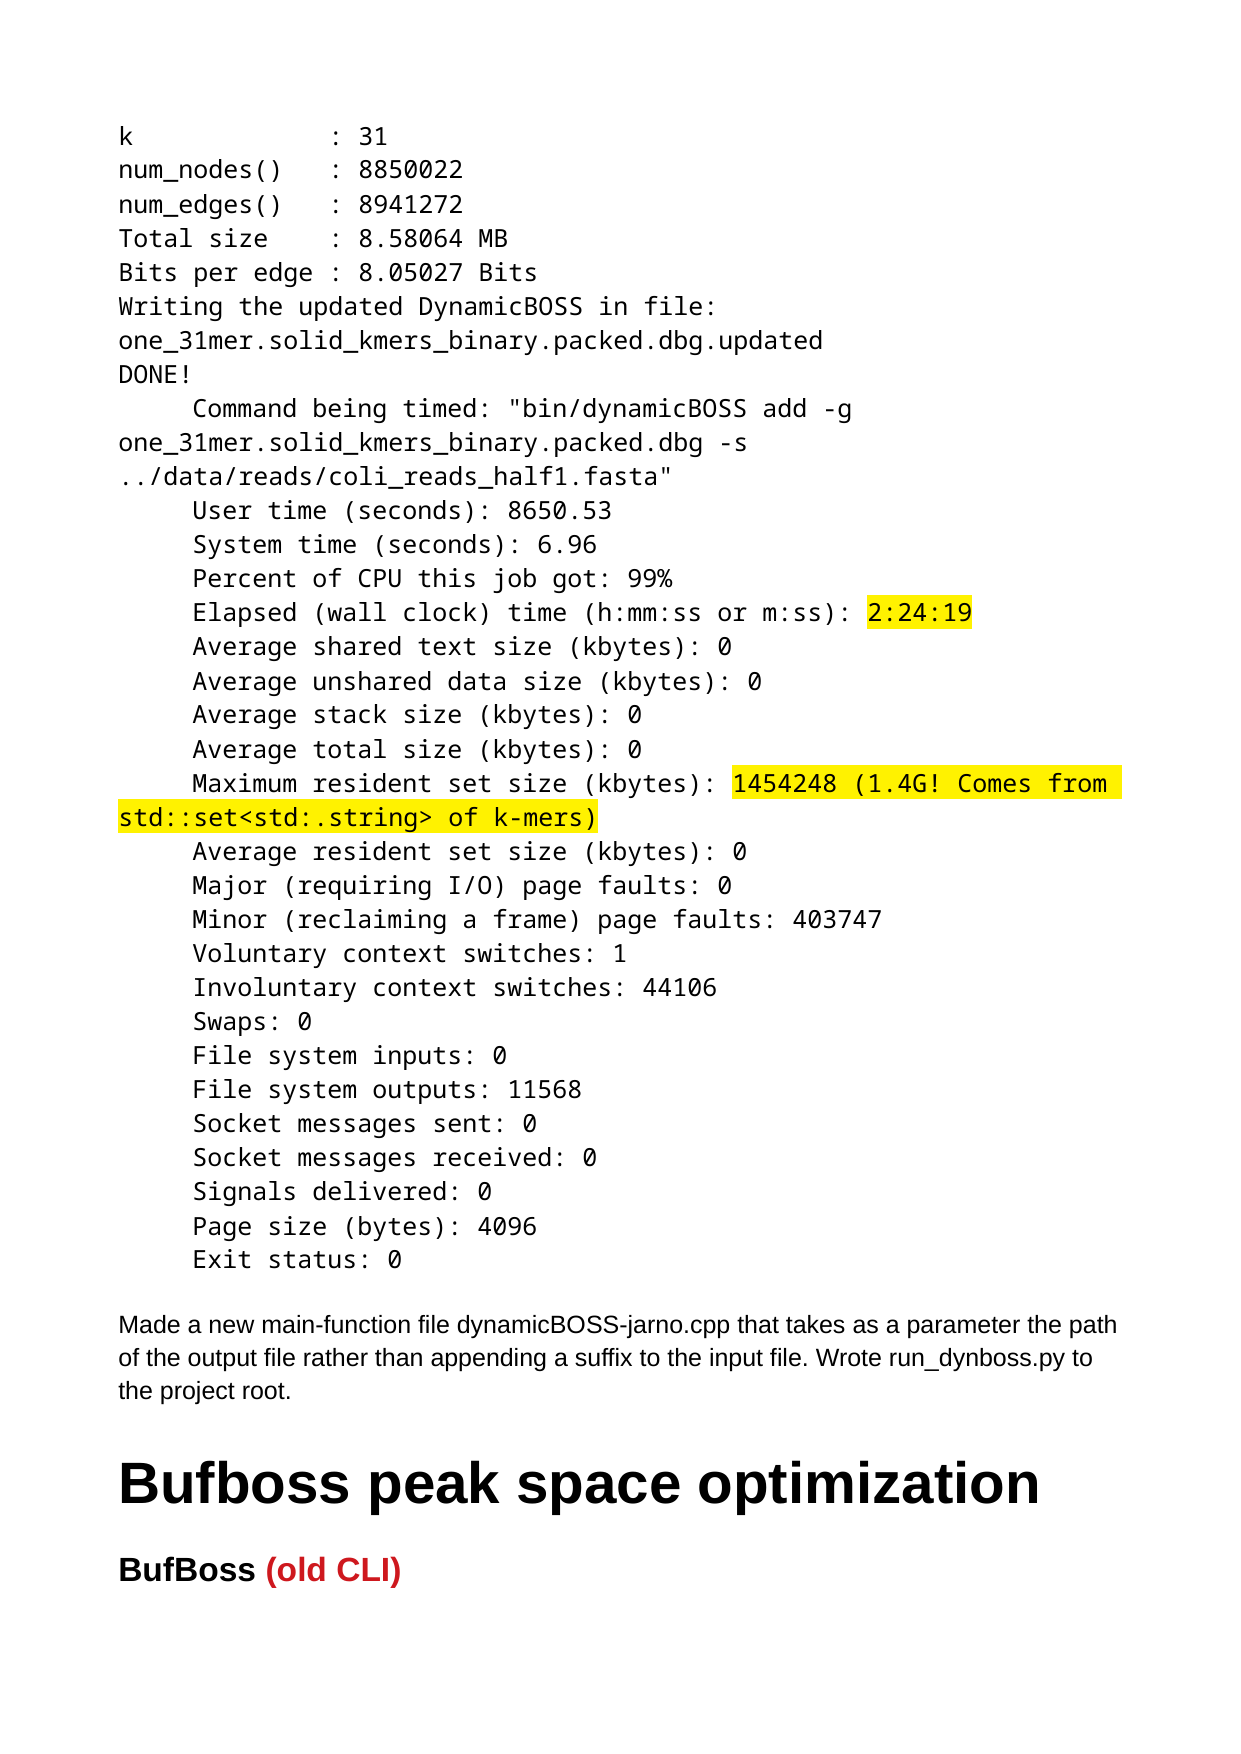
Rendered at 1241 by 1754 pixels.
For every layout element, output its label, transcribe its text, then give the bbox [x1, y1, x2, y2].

text File system inputs: 0 [118, 1038, 1122, 1072]
text Swaps: 0 [118, 1004, 1122, 1038]
text num_edges() : 8941272 [118, 186, 1122, 220]
text File system outputs: 11568 [118, 1072, 1122, 1106]
subtitle BufBoss (old CLI) [118, 1549, 1122, 1588]
text Average resident set size (kbytes): 0 [118, 833, 1122, 867]
text Voluntary context switches: 1 [118, 936, 1122, 970]
text Percent of CPU this job got: 99% [118, 561, 1122, 595]
text Elapsed (wall clock) time (h:mm:ss or m:ss): 2:24:19 [118, 595, 1122, 629]
text Bits per edge : 8.05027 Bits [118, 254, 1122, 288]
text Average total size (kbytes): 0 [118, 731, 1122, 765]
text User time (seconds): 8650.53 [118, 493, 1122, 527]
text Major (requiring I/O) page faults: 0 [118, 867, 1122, 902]
text Average stack size (kbytes): 0 [118, 697, 1122, 731]
text Exit status: 0 [118, 1242, 1122, 1276]
text Maximum resident set size (kbytes): 1454248 (1.4G! Comes from std::set<std:.string> of k-mers) [118, 765, 1122, 833]
text k : 31 [118, 118, 1122, 152]
text Page size (bytes): 4096 [118, 1208, 1122, 1242]
text System time (seconds): 6.96 [118, 527, 1122, 561]
text num_nodes() : 8850022 [118, 152, 1122, 186]
text Made a new main-function file dynamicBOSS-jarno.cpp that takes as a parameter the path of the output file rather than appending a suffix to the input file. Wrote run_dynboss.py to the project root. [118, 1310, 1122, 1405]
text Socket messages sent: 0 [118, 1106, 1122, 1140]
text Command being timed: "bin/dynamicBOSS add -g one_31mer.solid_kmers_binary.packed.dbg -s ../data/reads/coli_reads_half1.fasta" [118, 391, 1122, 493]
title Bufboss peak space optimization [118, 1449, 1122, 1516]
text Socket messages received: 0 [118, 1140, 1122, 1174]
text Writing the updated DynamicBOSS in file: one_31mer.solid_kmers_binary.packed.dbg.updated [118, 288, 1122, 357]
text Minor (reclaiming a frame) page faults: 403747 [118, 902, 1122, 936]
text Average unshared data size (kbytes): 0 [118, 663, 1122, 697]
text DONE! [118, 357, 1122, 391]
text Average shared text size (kbytes): 0 [118, 629, 1122, 663]
text Involuntary context switches: 44106 [118, 970, 1122, 1004]
text Signals delivered: 0 [118, 1174, 1122, 1208]
text Total size : 8.58064 MB [118, 220, 1122, 254]
